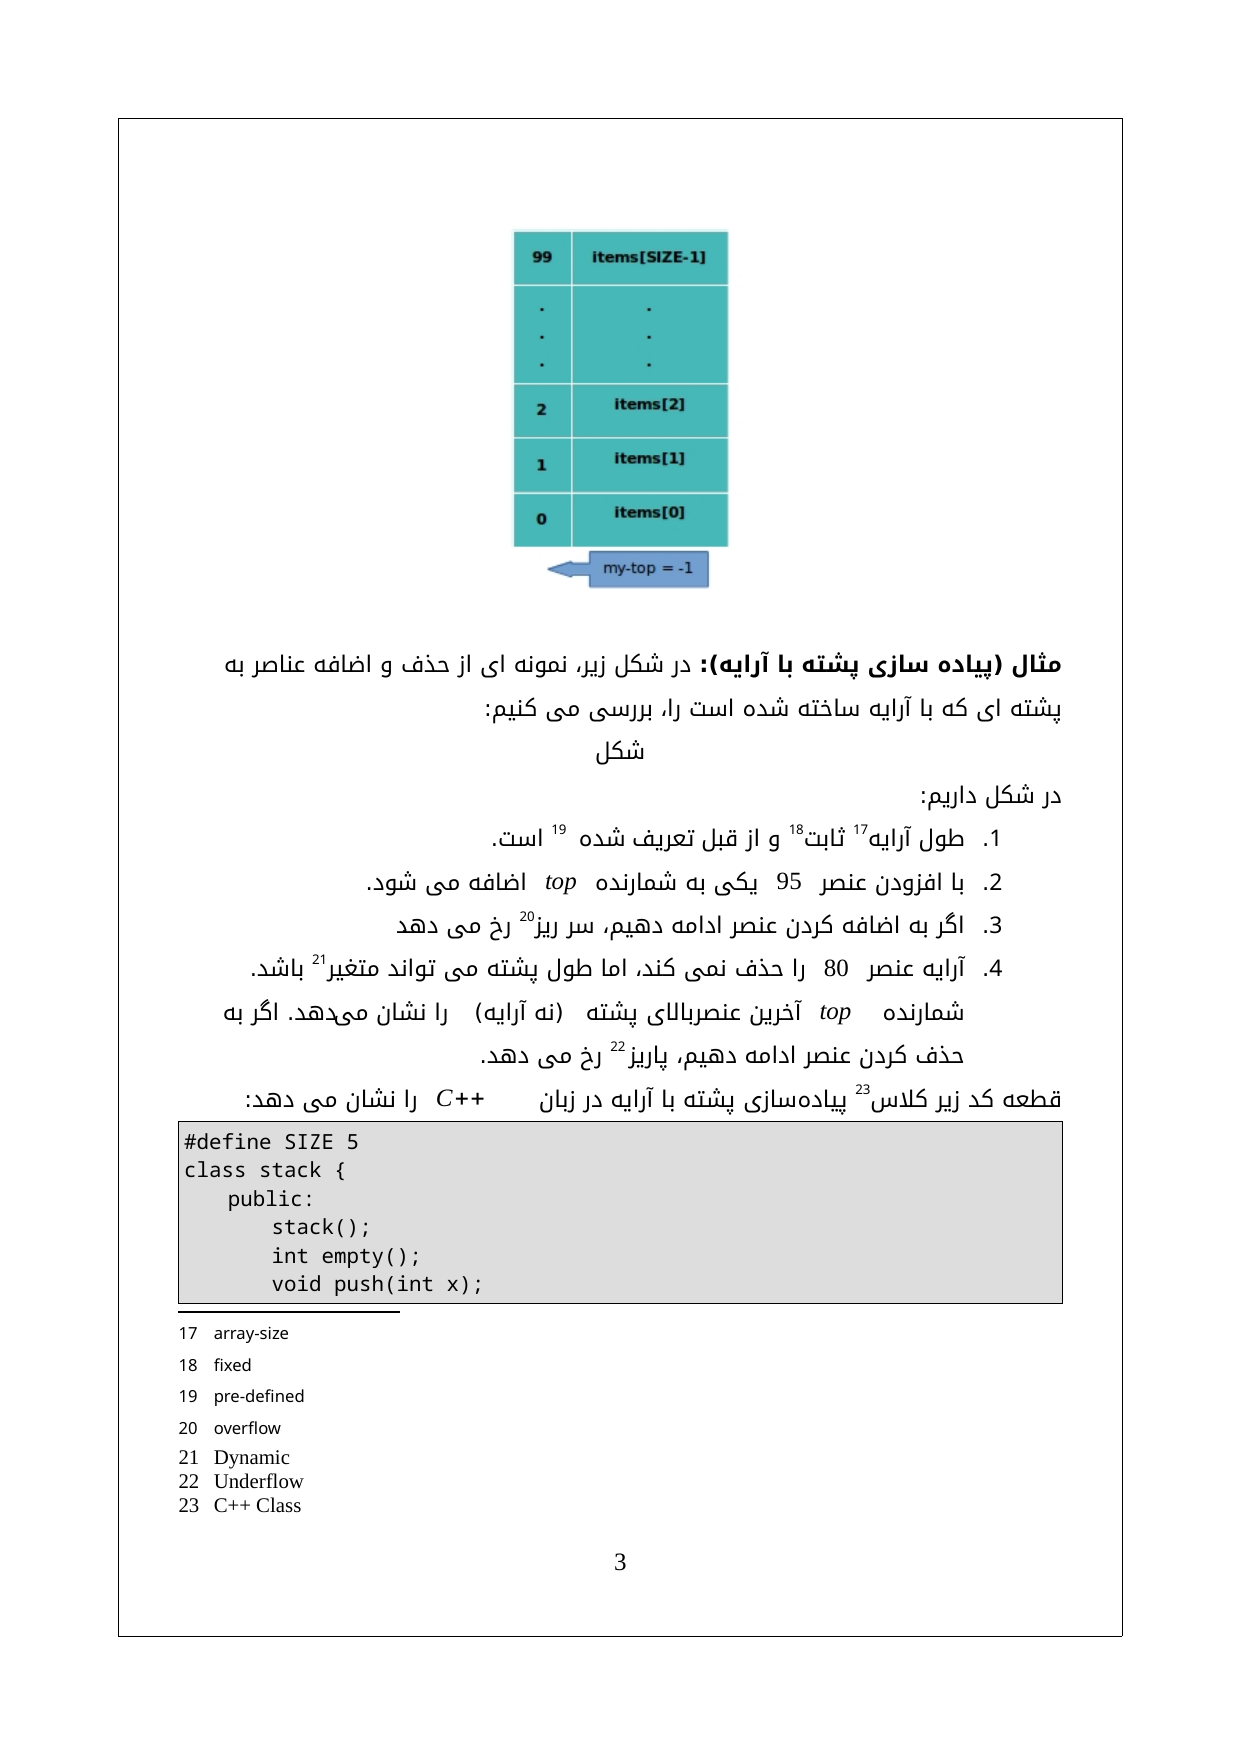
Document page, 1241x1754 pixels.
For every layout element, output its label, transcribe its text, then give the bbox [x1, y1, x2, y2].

list طول آرایه ثابت و از قبل تعریف شده است. [178, 817, 1002, 861]
list fixed [178, 1350, 1062, 1381]
list array-size [178, 1318, 1062, 1350]
list Dynamic [178, 1445, 1062, 1469]
text مثال (پیاده سازی پشته با آرایه): در شکل زیر، نمونه ای از حذف و اضافه عناصر به پشته ای که با آرایه ساخته شده است را، بررسی می کنیم: [178, 643, 1062, 730]
text قطعه کد زیر کلاس پیاده‌سازی پشته با آرایه در زبانرا نشان می دهد: [178, 1078, 1062, 1121]
text در شکل داریم: [178, 774, 1062, 817]
text C++ Class [178, 1493, 1062, 1517]
list pre-defined [178, 1381, 1062, 1413]
text شکل [178, 730, 1062, 774]
picture [460, 178, 780, 644]
list اگر به اضافه کردن عنصر ادامه دهیم، سر ریز رخ می دهد. [178, 904, 1002, 947]
list با افزودن عنصریکی به شمارندهاضافه می شود. [178, 861, 1002, 904]
list overflow [178, 1413, 1062, 1445]
table_header #define SIZE 5 class stack { public: stack(); int empty(); void push(int x); [179, 1122, 1062, 1303]
list Underflow [178, 1469, 1062, 1493]
list آرایه عنصررا حذف نمی کند، اما طول پشته می تواند متغیر باشد. شمارندهآخرین عنصر بالای پشته (نه آرایه) را نشان می دهد. اگر به حذف کردن عنصر ادامه دهیم، پاریز رخ می دهد. [178, 947, 1002, 1078]
